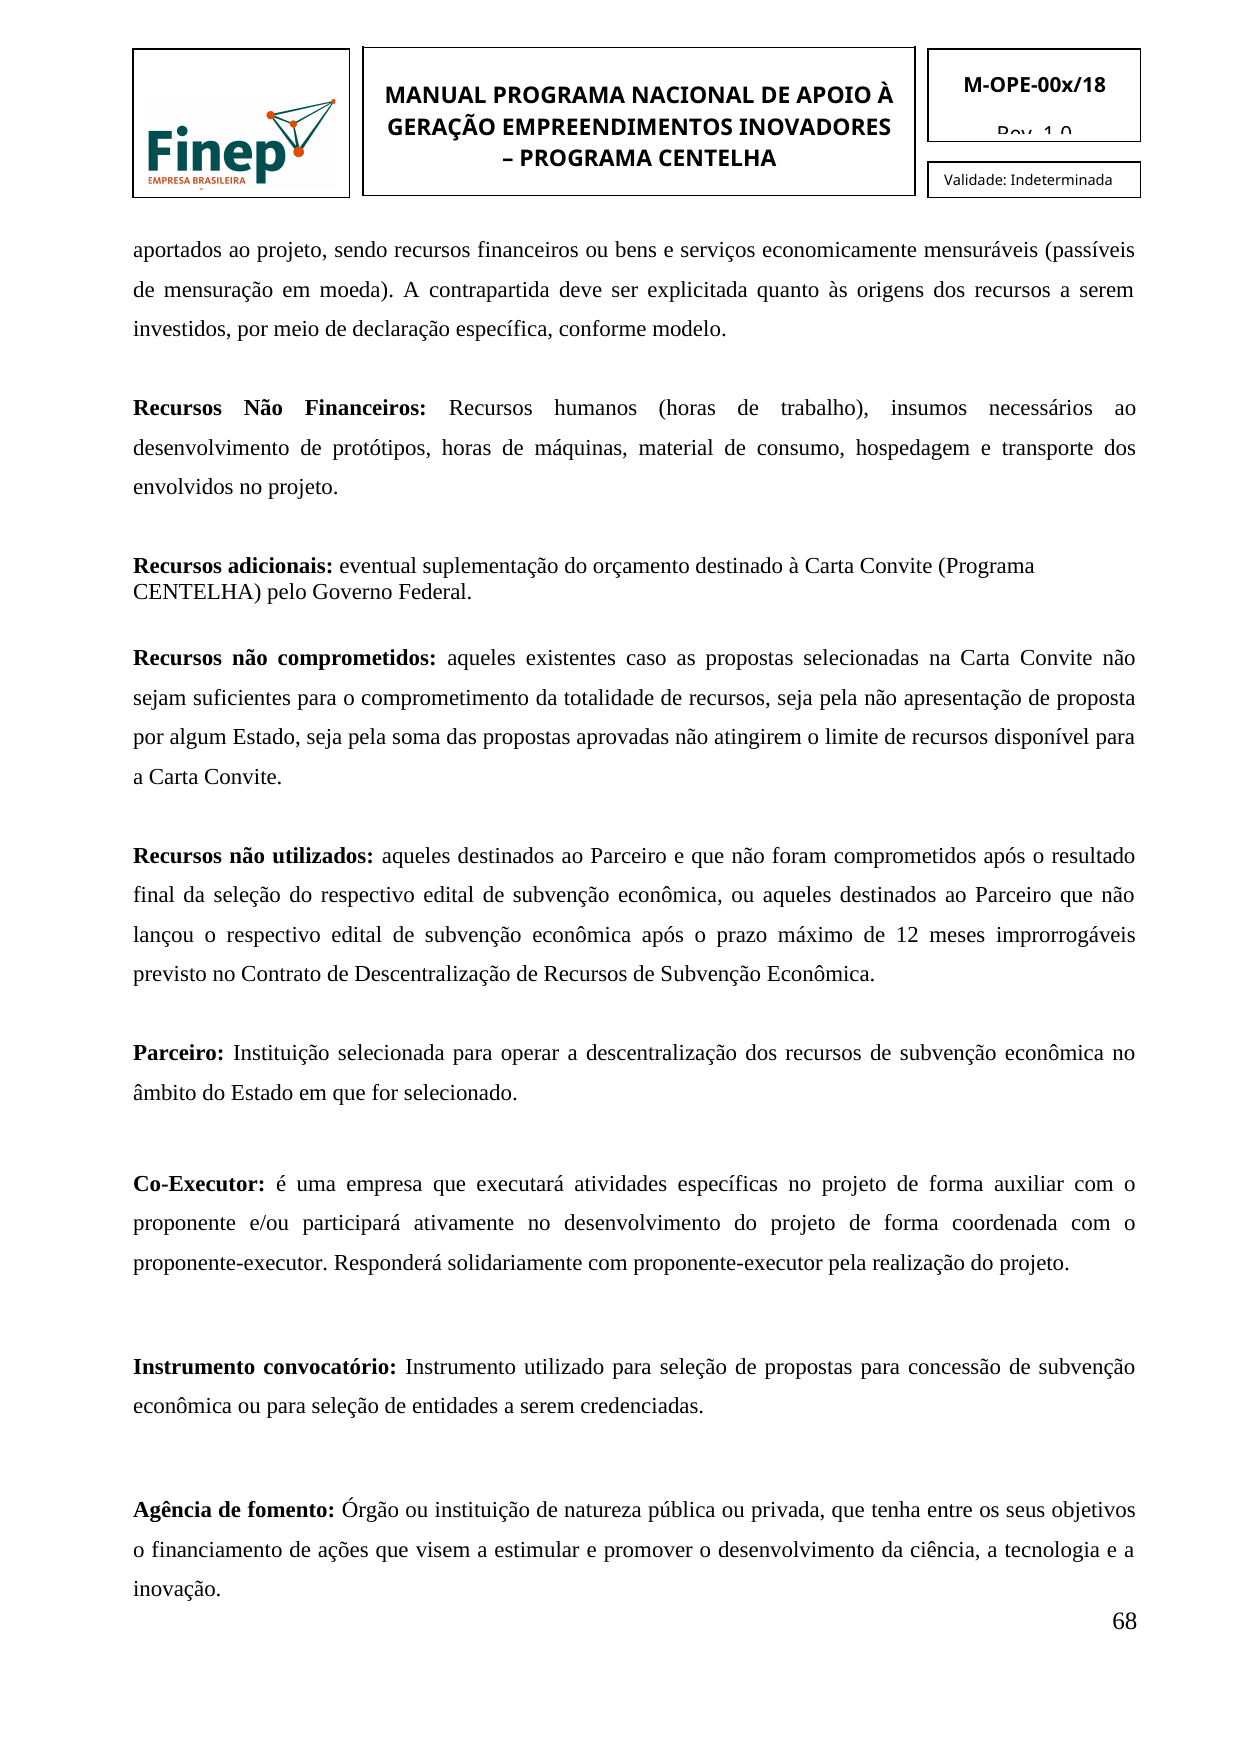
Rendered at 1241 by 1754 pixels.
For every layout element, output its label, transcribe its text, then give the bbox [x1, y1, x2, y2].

text Recursos não comprometidos: aqueles existentes caso as propostas selecionadas na Carta Convite não sejam suficientes para o comprometimento da totalidade de recursos, seja pela não apresentação de proposta por algum Estado, seja pela soma das propostas aprovadas não atingirem o limite de recursos disponível para a Carta Convite. [133, 644, 1137, 789]
text Recursos Não Financeiros: Recursos humanos (horas de trabalho), insumos necessários ao desenvolvimento de protótipos, horas de máquinas, material de consumo, hospedagem e transporte dos envolvidos no projeto. [133, 394, 1137, 499]
text aportados ao projeto, sendo recursos financeiros ou bens e serviços economicamente mensuráveis (passíveis de mensuração em moeda). A contrapartida deve ser explicitada quanto às origens dos recursos a serem investidos, por meio de declaração específica, conforme modelo. [133, 236, 1137, 342]
text Recursos não utilizados: aqueles destinados ao Parceiro e que não foram comprometidos após o resultado final da seleção do respectivo edital de subvenção econômica, ou aqueles destinados ao Parceiro que não lançou o respectivo edital de subvenção econômica após o prazo máximo de 12 meses improrrogáveis previsto no Contrato de Descentralização de Recursos de Subvenção Econômica. [133, 842, 1137, 986]
text Agência de fomento: Órgão ou instituição de natureza pública ou privada, que tenha entre os seus objetivos o financiamento de ações que visem a estimular e promover o desenvolvimento da ciência, a tecnologia e a inovação. [133, 1496, 1137, 1602]
text Parceiro: Instituição selecionada para operar a descentralização dos recursos de subvenção econômica no âmbito do Estado em que for selecionado. [133, 1039, 1137, 1105]
text Recursos adicionais: eventual suplementação do orçamento destinado à Carta Convite (Programa CENTELHA) pelo Governo Federal. [133, 552, 1137, 605]
text Instrumento convocatório: Instrumento utilizado para seleção de propostas para concessão de subvenção econômica ou para seleção de entidades a serem credenciadas. [133, 1353, 1137, 1419]
text Co-Executor: é uma empresa que executará atividades específicas no projeto de forma auxiliar com o proponente e/ou participará ativamente no desenvolvimento do projeto de forma coordenada com o proponente-executor. Responderá solidariamente com proponente-executor pela realização do projeto. [133, 1170, 1137, 1275]
